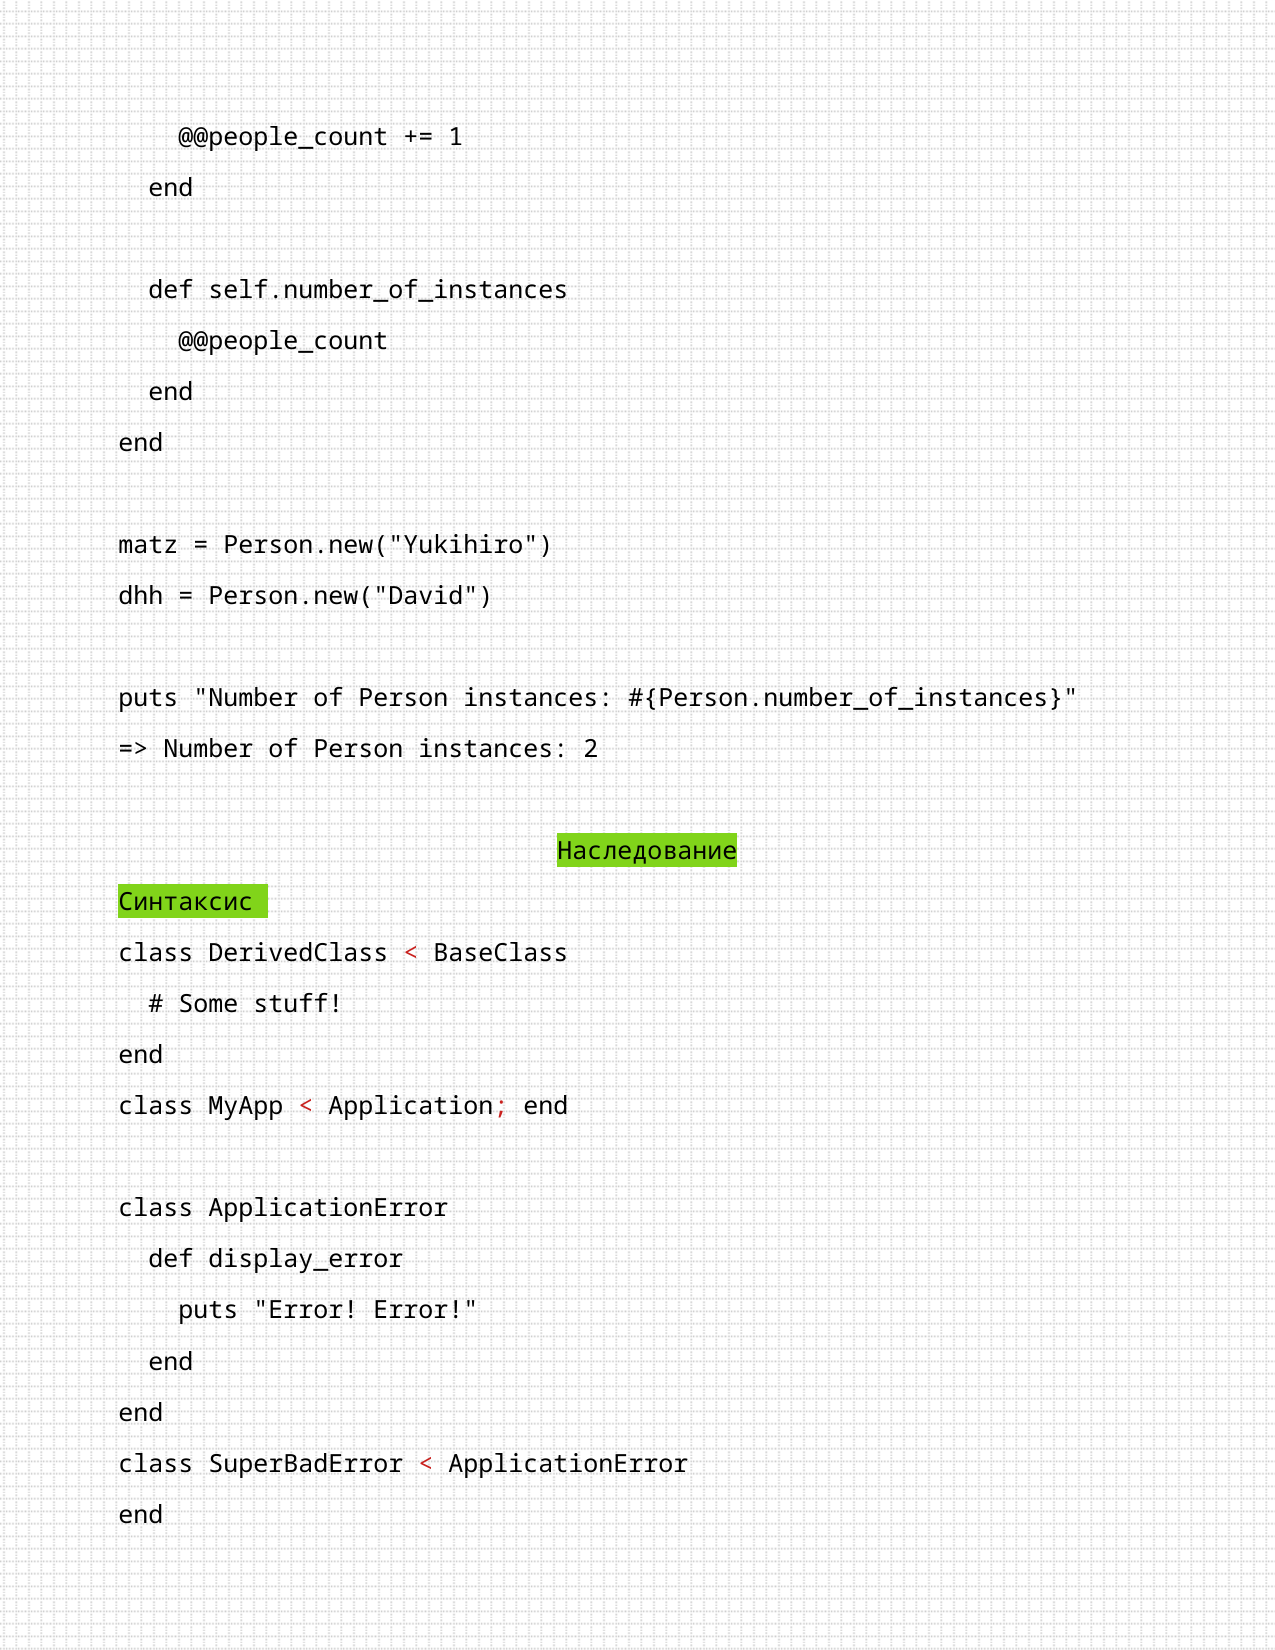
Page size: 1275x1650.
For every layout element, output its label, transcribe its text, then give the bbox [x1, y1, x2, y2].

text end [118, 1343, 1176, 1377]
text => Number of Person instances: 2 [118, 731, 1176, 765]
text end [118, 424, 1176, 458]
text def display_error [118, 1241, 1176, 1275]
picture [0, 0, 1275, 1650]
text Синтаксис [118, 884, 1176, 918]
text end [118, 169, 1176, 203]
text # Some stuff! [118, 986, 1176, 1020]
text dhh = Person.new("David") [118, 577, 1176, 612]
text class ApplicationError [118, 1190, 1176, 1224]
text @@people_count [118, 322, 1176, 356]
text puts "Error! Error!" [118, 1292, 1176, 1326]
text class SuperBadError < ApplicationError [118, 1445, 1176, 1479]
text Наследование [118, 833, 1176, 867]
text def self.number_of_instances [118, 271, 1176, 305]
text end [118, 1496, 1176, 1530]
text matz = Person.new("Yukihiro") [118, 526, 1176, 561]
text class MyApp < Application; end [118, 1088, 1176, 1122]
text end [118, 1394, 1176, 1428]
text end [118, 373, 1176, 407]
text @@people_count += 1 [118, 118, 1176, 152]
text class DerivedClass < BaseClass [118, 935, 1176, 969]
text end [118, 1037, 1176, 1071]
text puts "Number of Person instances: #{Person.number_of_instances}" [118, 679, 1176, 714]
